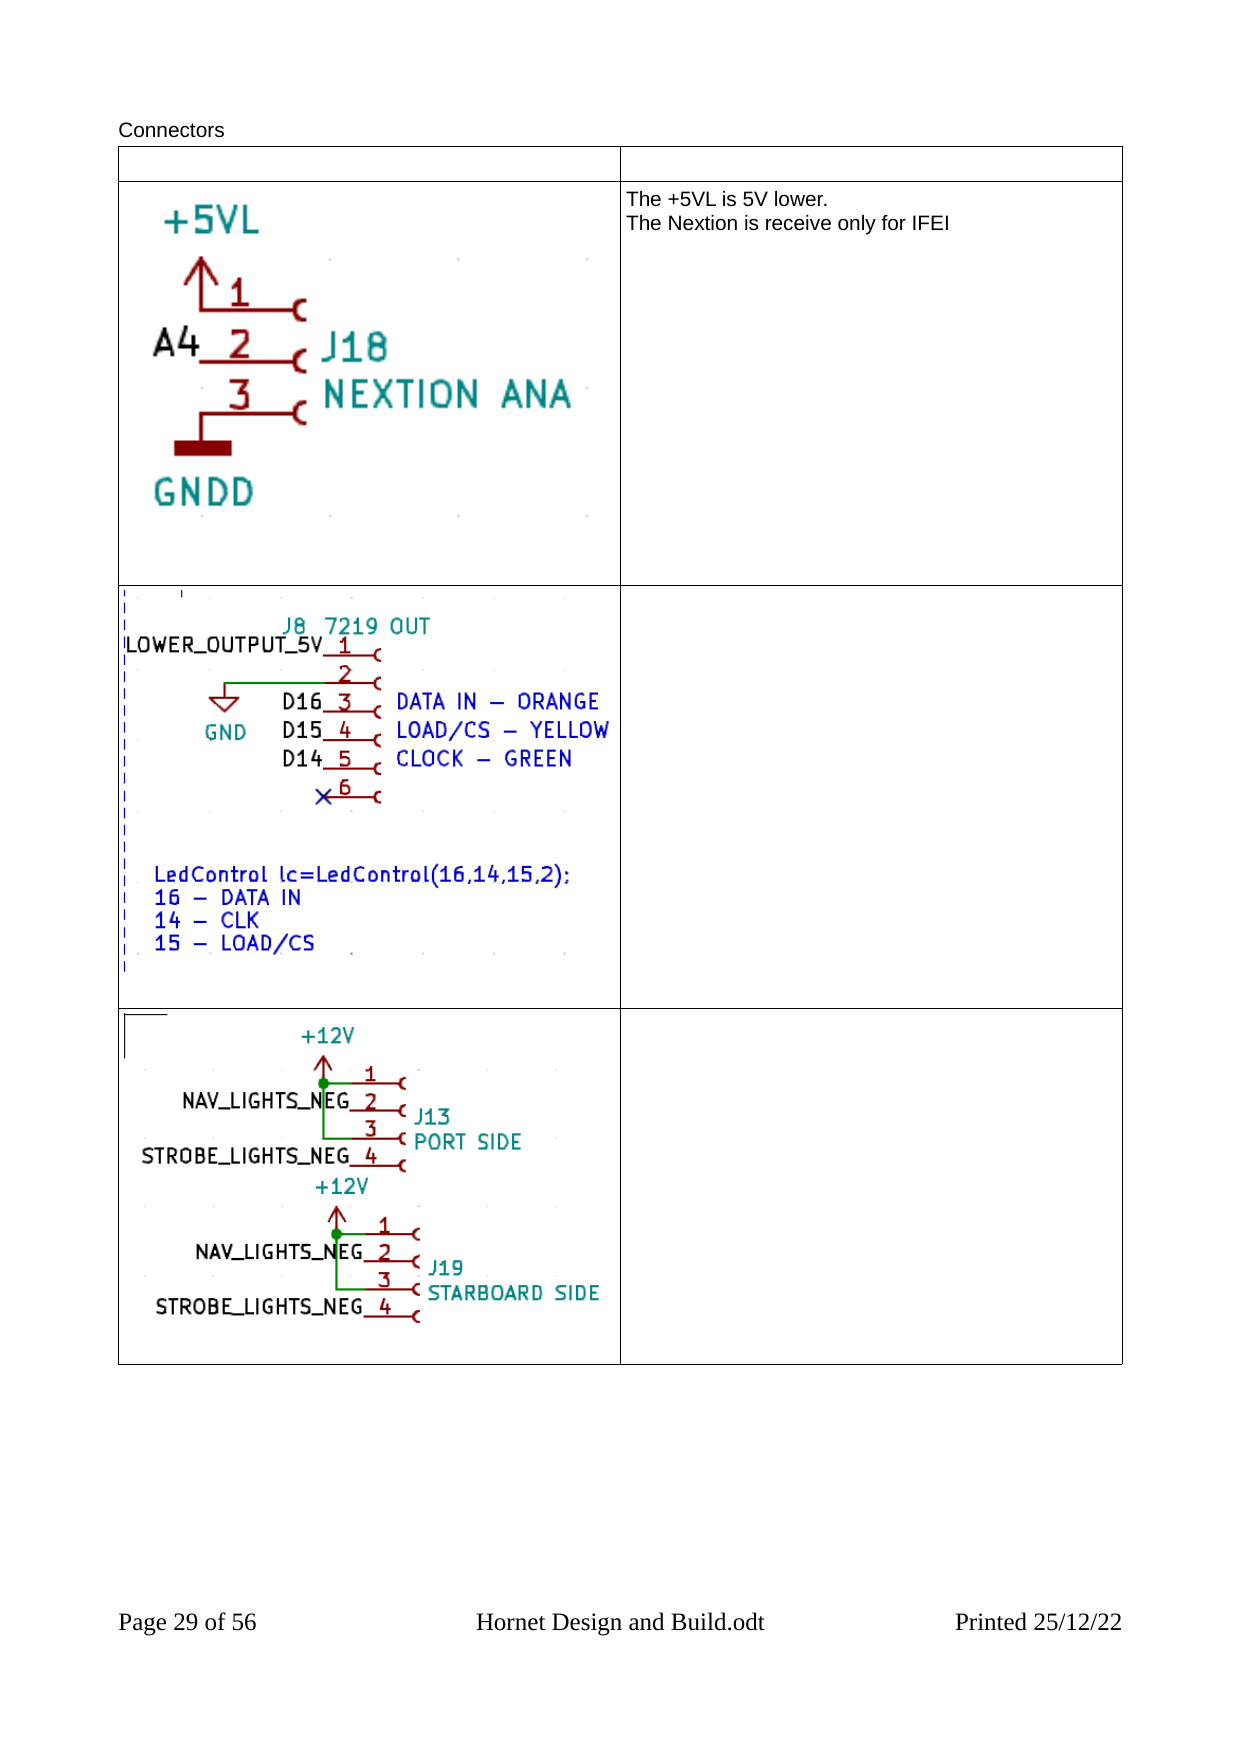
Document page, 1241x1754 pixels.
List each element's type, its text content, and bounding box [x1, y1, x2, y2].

picture [123, 590, 615, 978]
table_cell [119, 1009, 620, 1364]
picture [123, 1013, 615, 1335]
table_header [621, 147, 1122, 181]
text Connectors [118, 118, 1122, 142]
table_cell The +5VL is 5V lower. The Nextion is receive only for IFEI [621, 182, 1122, 585]
table_cell [119, 182, 620, 585]
table_cell [621, 1009, 1122, 1364]
table_header [119, 147, 620, 181]
table_cell [621, 586, 1122, 1008]
picture [123, 187, 615, 556]
table_cell [119, 586, 620, 1008]
